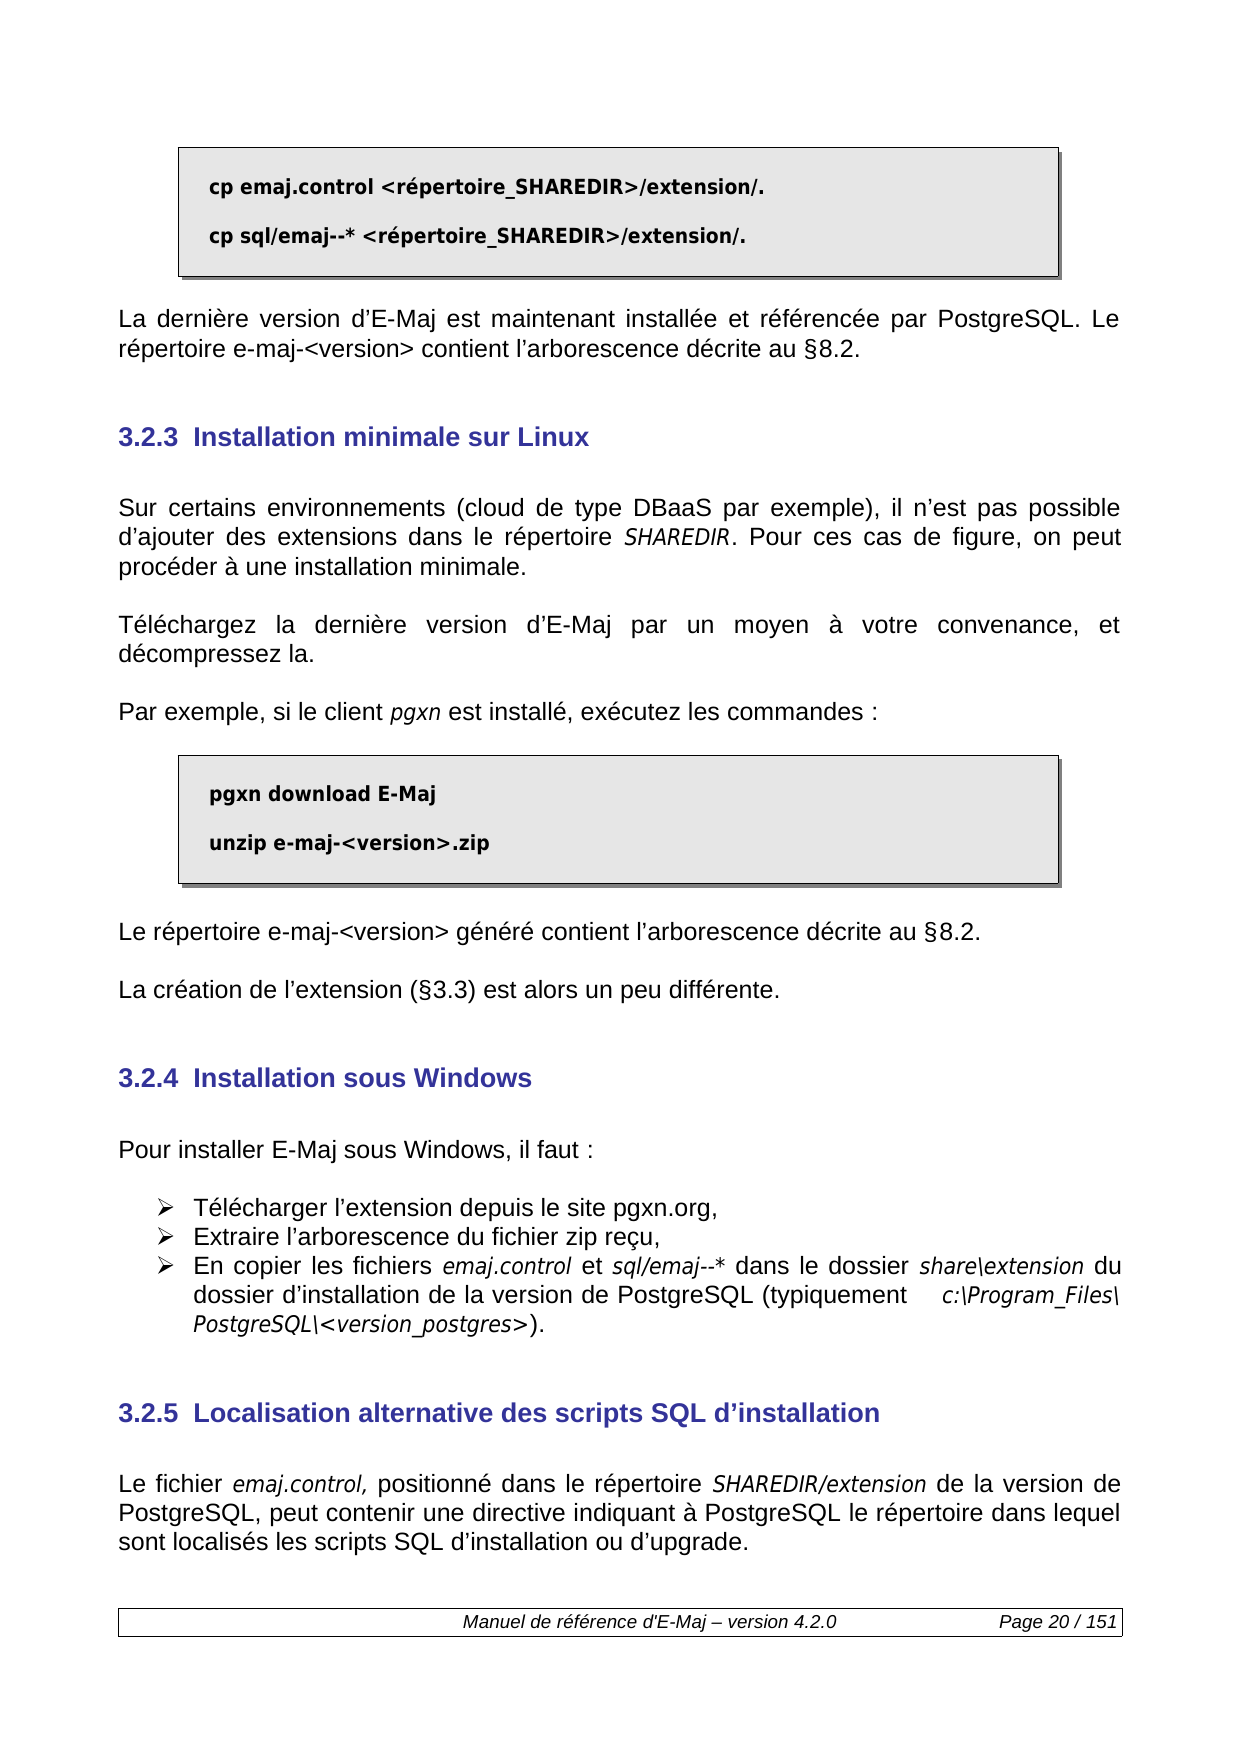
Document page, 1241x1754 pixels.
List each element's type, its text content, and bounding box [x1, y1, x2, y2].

text Pour installer E-Maj sous Windows, il faut : [118, 1135, 1122, 1164]
text Par exemple, si le client pgxn est installé, exécutez les commandes : [118, 697, 1122, 726]
text cp sql/emaj--* <répertoire_SHAREDIR>/extension/. [179, 221, 1058, 245]
text Sur certains environnements (cloud de type DBaaS par exemple), il n’est pas possible d’ajouter des extensions dans le répertoire SHAREDIR. Pour ces cas de figure, on peut procéder à une installation minimale. [118, 493, 1122, 580]
subtitle Installation sous Windows [118, 1062, 1122, 1093]
list Télécharger l’extension depuis le site pgxn.org, [156, 1193, 1122, 1222]
text La dernière version d’E-Maj est maintenant installée et référencée par PostgreSQL. Le répertoire e-maj-<version> contient l’arborescence décrite au §8.2. [118, 304, 1122, 362]
list En copier les fichiers emaj.control et sql/emaj--* dans le dossier share\extension du dossier d’installation de la version de PostgreSQL (typiquement c:\Program_Files\PostgreSQL\<version_postgres>). [156, 1251, 1122, 1338]
text La création de l’extension (§3.3) est alors un peu différente. [118, 975, 1122, 1004]
text pgxn download E-Maj [179, 779, 1058, 804]
list Extraire l’arborescence du fichier zip reçu, [156, 1222, 1122, 1251]
text cp emaj.control <répertoire_SHAREDIR>/extension/. [179, 172, 1058, 196]
text Téléchargez la dernière version d’E-Maj par un moyen à votre convenance, et décompressez la. [118, 609, 1122, 668]
text unzip e-maj-<version>.zip [179, 828, 1058, 853]
text Le fichier emaj.control, positionné dans le répertoire SHAREDIR/extension de la version de PostgreSQL, peut contenir une directive indiquant à PostgreSQL le répertoire dans lequel sont localisés les scripts SQL d’installation ou d’upgrade. [118, 1469, 1122, 1556]
text Le répertoire e-maj-<version> généré contient l’arborescence décrite au §8.2. [118, 917, 1122, 946]
subtitle Installation minimale sur Linux [118, 421, 1122, 452]
subtitle Localisation alternative des scripts SQL d’installation [118, 1396, 1122, 1427]
